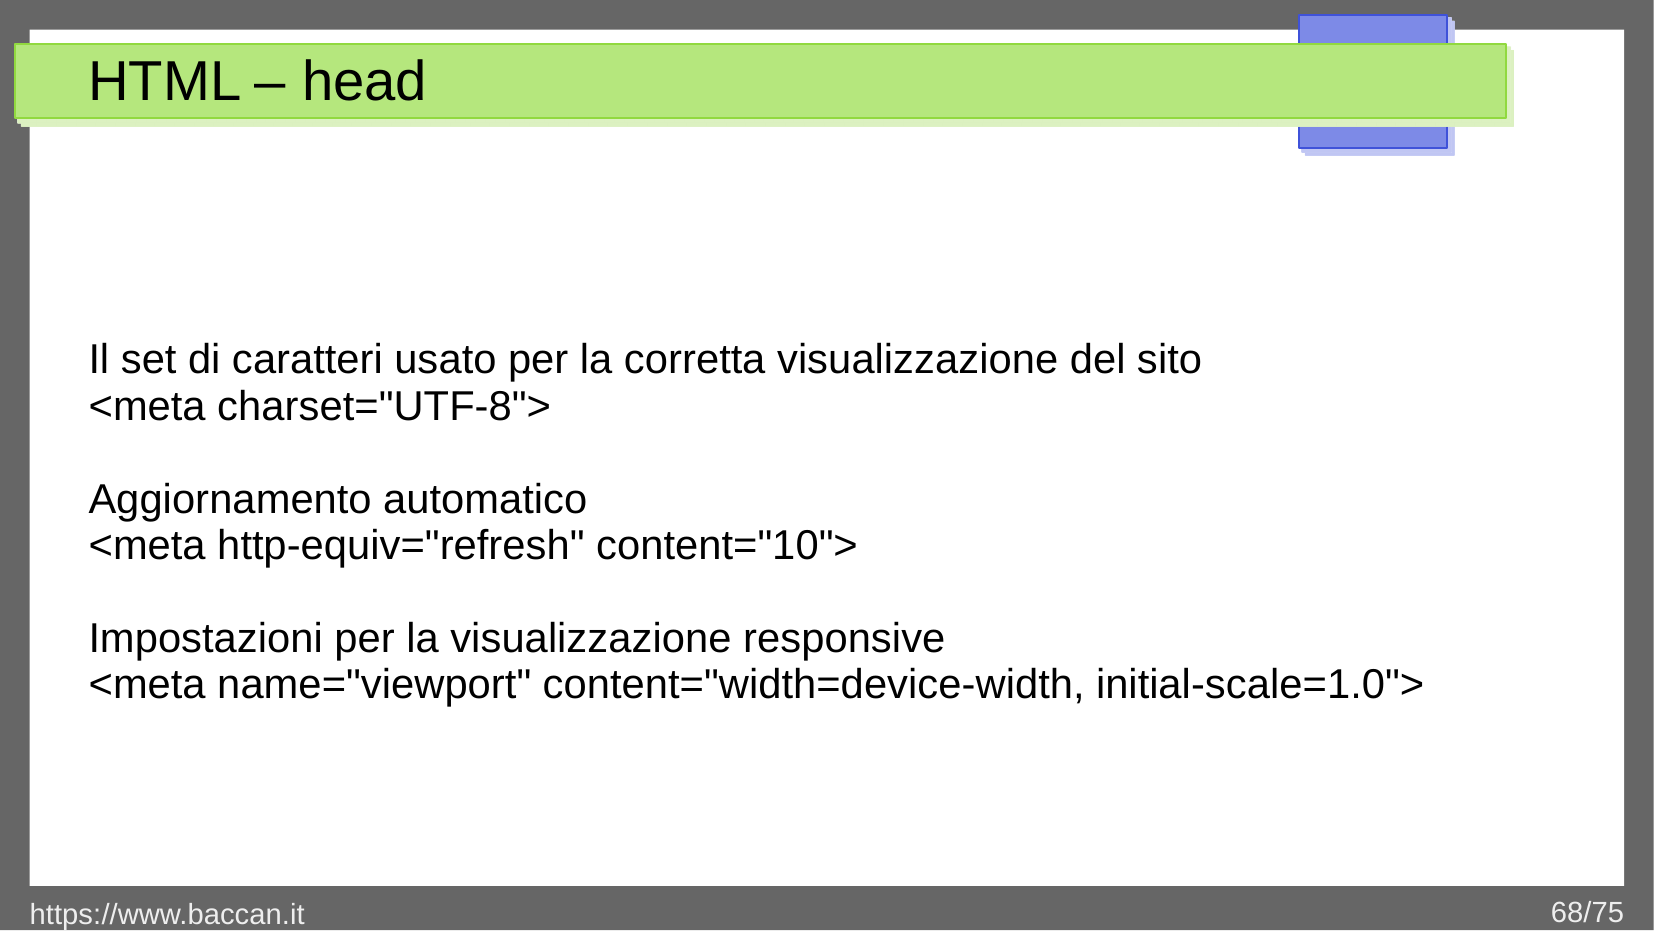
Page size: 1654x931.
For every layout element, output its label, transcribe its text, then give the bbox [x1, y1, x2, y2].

title HTML – head [88, 44, 1506, 119]
text_box Il set di caratteri usato per la corretta visualizzazione del sito <meta charset="UTF-8"> Aggiornamento automatico <meta http-equiv="refresh" content="10"> Impostazioni per la visualizzazione responsive <meta name="viewport" content="width=device-width, initial-scale=1.0"> [88, 157, 1565, 886]
